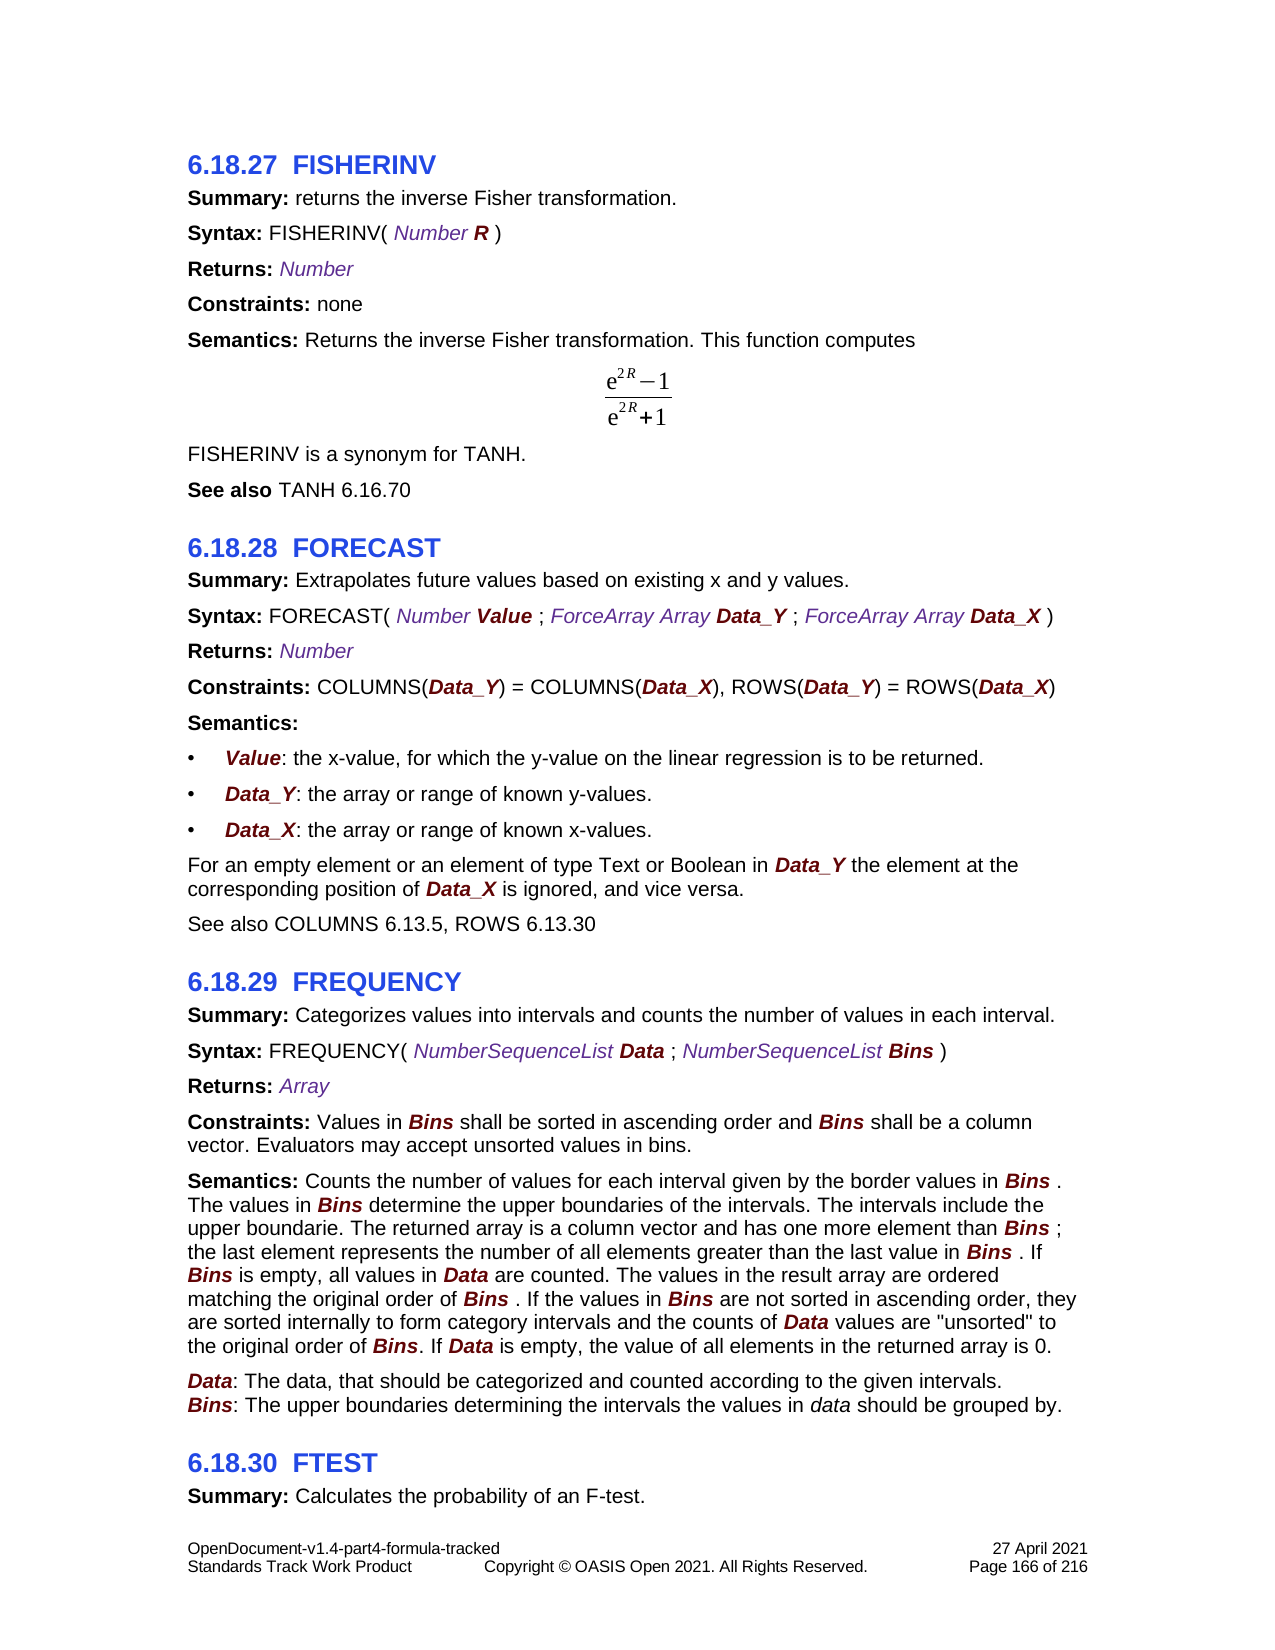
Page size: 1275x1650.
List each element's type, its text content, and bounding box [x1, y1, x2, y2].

subtitle FISHERINV [187, 150, 1088, 180]
text Constraints: COLUMNS(Data_Y) = COLUMNS(Data_X), ROWS(Data_Y) = ROWS(Data_X) [187, 676, 1088, 699]
list Data_X: the array or range of known x-values. [187, 818, 1088, 842]
text See also COLUMNS 6.13.5, ROWS 6.13.30 [187, 913, 1088, 936]
text Summary: Extrapolates future values based on existing x and y values. [187, 569, 1088, 592]
text Syntax: FREQUENCY( NumberSequenceList Data ; NumberSequenceList Bins ) [187, 1039, 1088, 1063]
text Constraints: none [187, 293, 1088, 316]
text Summary: returns the inverse Fisher transformation. [187, 186, 1088, 209]
subtitle FREQUENCY [187, 967, 1088, 997]
text Returns: Array [187, 1075, 1088, 1098]
text Returns: Number [187, 640, 1088, 663]
list Value: the x-value, for which the y-value on the linear regression is to be returned. [187, 747, 1088, 770]
text Constraints: Values in Bins shall be sorted in ascending order and Bins shall be a column vector. Evaluators may accept unsorted values in bins. [187, 1110, 1088, 1157]
text Semantics: Counts the number of values for each interval given by the border values in Bins . The values in Bins determine the upper boundaries of the intervals. The intervals include the upper boundarie. The returned array is a column vector and has one more element than Bins ; the last element represents the number of all elements greater than the last value in Bins . If Bins is empty, all values in Data are counted. The values in the result array are ordered matching the original order of Bins . If the values in Bins are not sorted in ascending order, they are sorted internally to form category intervals and the counts of Data values are "unsorted" to the original order of Bins. If Data is empty, the value of all elements in the returned array is 0. [187, 1169, 1088, 1358]
subtitle FORECAST [187, 533, 1088, 563]
list Data_Y: the array or range of known y-values. [187, 782, 1088, 806]
text FISHERINV is a synonym for TANH. [187, 442, 1088, 466]
text Returns: Number [187, 257, 1088, 281]
text Semantics: Returns the inverse Fisher transformation. This function computes [187, 328, 1088, 352]
text For an empty element or an element of type Text or Boolean in Data_Y the element at the corresponding position of Data_X is ignored, and vice versa. [187, 854, 1088, 901]
text Syntax: FISHERINV( Number R ) [187, 222, 1088, 245]
text Summary: Categorizes values into intervals and counts the number of values in each interval. [187, 1003, 1088, 1027]
text Syntax: FORECAST( Number Value ; ForceArray Array Data_Y ; ForceArray Array Data_X ) [187, 604, 1088, 628]
text Semantics: [187, 711, 1088, 735]
text Data: The data, that should be categorized and counted according to the given intervals. Bins: The upper boundaries determining the intervals the values in data should be grouped by. [187, 1370, 1088, 1417]
text Summary: Calculates the probability of an F-test. [187, 1484, 1088, 1508]
subtitle FTEST [187, 1448, 1088, 1478]
text See also TANH 6.16.70 [187, 478, 1088, 502]
